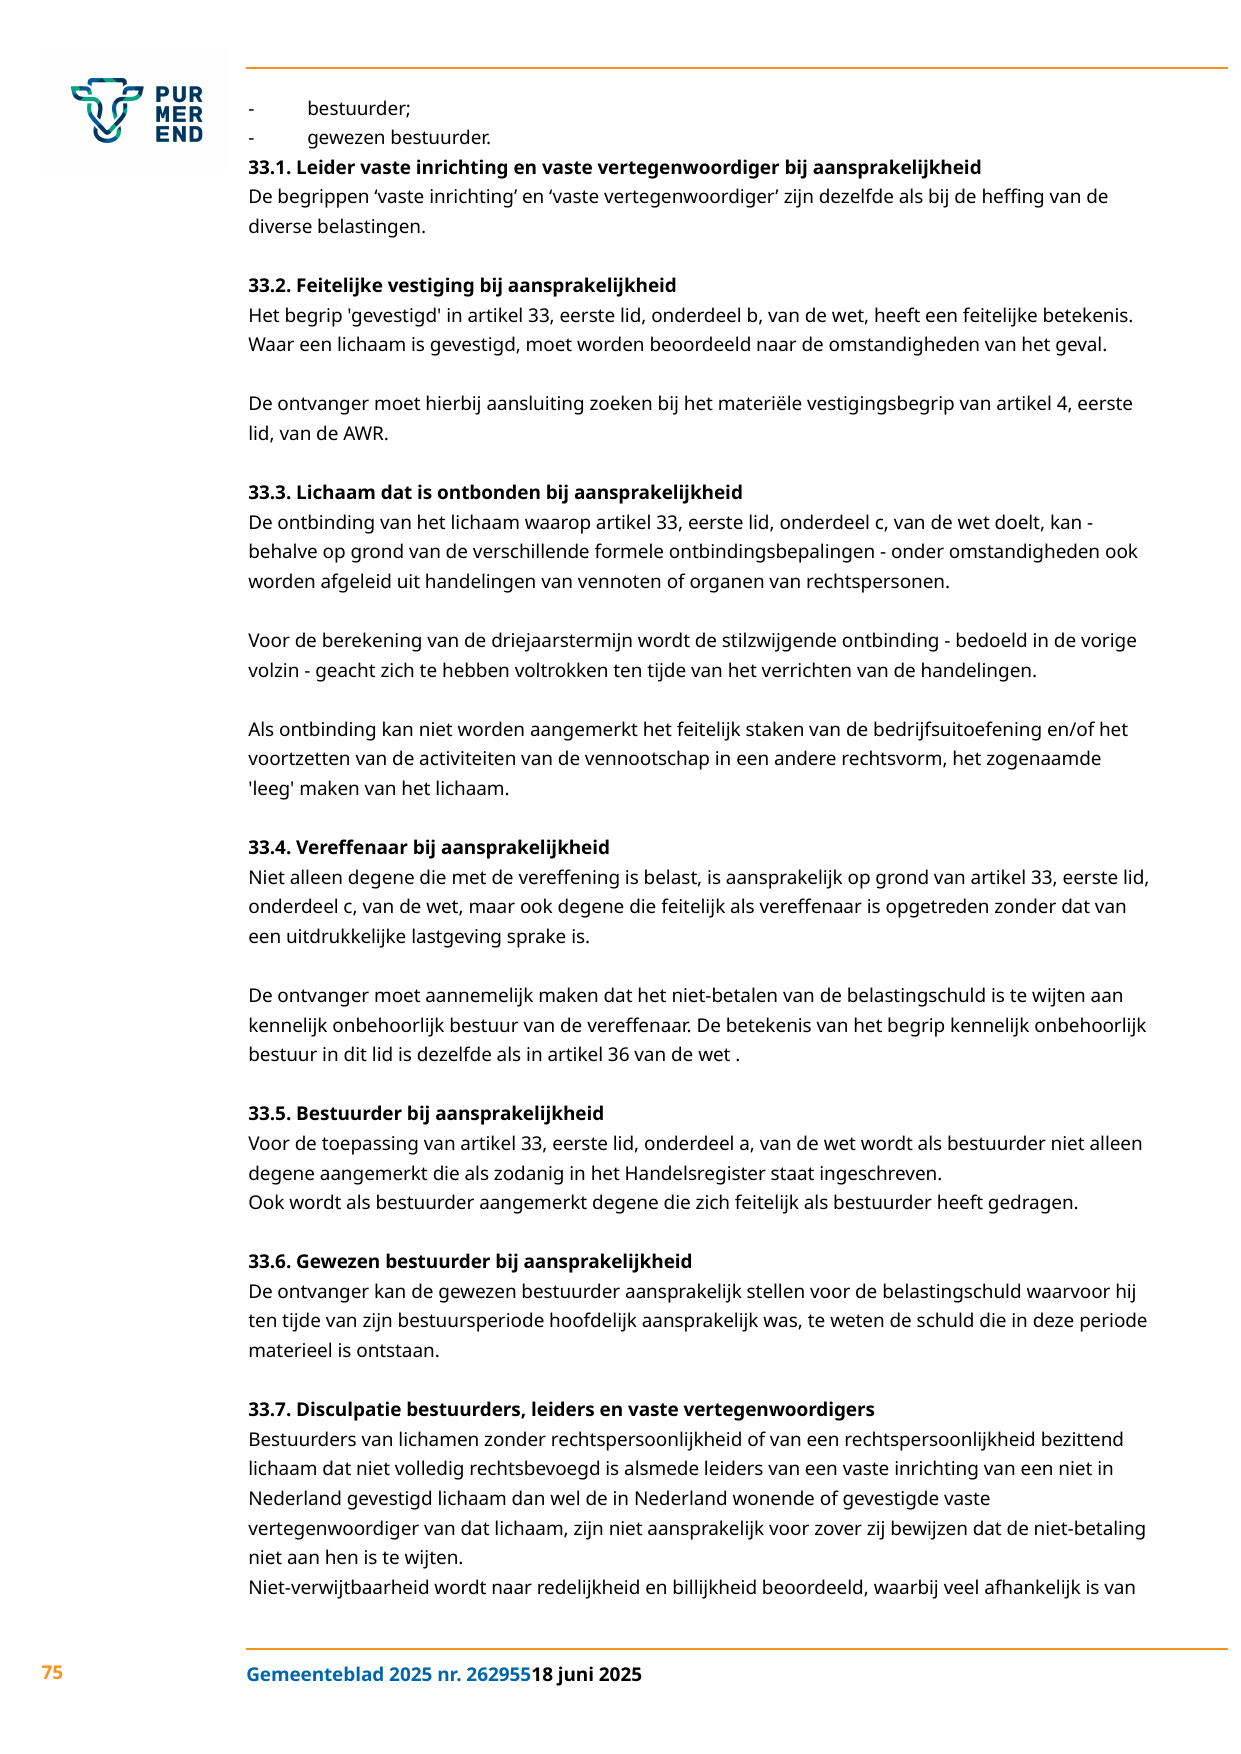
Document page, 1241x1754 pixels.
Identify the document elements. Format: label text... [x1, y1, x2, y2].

text Ook wordt als bestuurder aangemerkt degene die zich feitelijk als bestuurder heeft gedragen. [248, 1189, 1152, 1215]
text Niet-verwijtbaarheid wordt naar redelijkheid en billijkheid beoordeeld, waarbij veel afhankelijk is van [248, 1574, 1152, 1600]
text De ontvanger moet aannemelijk maken dat het niet-betalen van de belastingschuld is te wijten aan kennelijk onbehoorlijk bestuur van de vereffenaar. De betekenis van het begrip kennelijk onbehoorlijk bestuur in dit lid is dezelfde als in artikel 36 van de wet . [248, 982, 1152, 1067]
text Voor de berekening van de driejaarstermijn wordt de stilzwijgende ontbinding - bedoeld in de vorige volzin - geacht zich te hebben voltrokken ten tijde van het verrichten van de handelingen. [248, 627, 1152, 683]
text Niet alleen degene die met de vereffening is belast, is aansprakelijk op grond van artikel 33, eerste lid, onderdeel c, van de wet, maar ook degene die feitelijk als vereffenaar is opgetreden zonder dat van een uitdrukkelijke lastgeving sprake is. [248, 864, 1152, 949]
text De ontvanger moet hierbij aansluiting zoeken bij het materiële vestigingsbegrip van artikel 4, eerste lid, van de AWR. [248, 391, 1152, 446]
text 33.5. Bestuurder bij aansprakelijkheid [248, 1101, 1152, 1126]
text Als ontbinding kan niet worden aangemerkt het feitelijk staken van de bedrijfsuitoefening en/of het voortzetten van de activiteiten van de vennootschap in een andere rechtsvorm, het zogenaamde 'leeg' maken van het lichaam. [248, 716, 1152, 801]
text 33.1. Leider vaste inrichting en vaste vertegenwoordiger bij aansprakelijkheid [248, 154, 1152, 180]
text 33.6. Gewezen bestuurder bij aansprakelijkheid [248, 1248, 1152, 1274]
text De ontvanger kan de gewezen bestuurder aansprakelijk stellen voor de belastingschuld waarvoor hij ten tijde van zijn bestuursperiode hoofdelijk aansprakelijk was, te weten de schuld die in deze periode materieel is ontstaan. [248, 1278, 1152, 1363]
list bestuurder; [248, 95, 1152, 121]
picture [41, 47, 231, 172]
text 33.7. Disculpatie bestuurders, leiders en vaste vertegenwoordigers [248, 1396, 1152, 1422]
text 33.3. Lichaam dat is ontbonden bij aansprakelijkheid [248, 479, 1152, 505]
text De ontbinding van het lichaam waarop artikel 33, eerste lid, onderdeel c, van de wet doelt, kan - behalve op grond van de verschillende formele ontbindingsbepalingen - onder omstandigheden ook worden afgeleid uit handelingen van vennoten of organen van rechtspersonen. [248, 509, 1152, 594]
text 33.4. Vereffenaar bij aansprakelijkheid [248, 834, 1152, 860]
text 33.2. Feitelijke vestiging bij aansprakelijkheid [248, 272, 1152, 298]
text Voor de toepassing van artikel 33, eerste lid, onderdeel a, van de wet wordt als bestuurder niet alleen degene aangemerkt die als zodanig in het Handelsregister staat ingeschreven. [248, 1130, 1152, 1186]
text De begrippen ‘vaste inrichting’ en ‘vaste vertegenwoordiger’ zijn dezelfde als bij de heffing van de diverse belastingen. [248, 183, 1152, 239]
list gewezen bestuurder. [248, 124, 1152, 150]
text Bestuurders van lichamen zonder rechtspersoonlijkheid of van een rechtspersoonlijkheid bezittend lichaam dat niet volledig rechtsbevoegd is alsmede leiders van een vaste inrichting van een niet in Nederland gevestigd lichaam dan wel de in Nederland wonende of gevestigde vaste vertegenwoordiger van dat lichaam, zijn niet aansprakelijk voor zover zij bewijzen dat de niet-betaling niet aan hen is te wijten. [248, 1426, 1152, 1570]
text Het begrip 'gevestigd' in artikel 33, eerste lid, onderdeel b, van de wet, heeft een feitelijke betekenis. Waar een lichaam is gevestigd, moet worden beoordeeld naar de omstandigheden van het geval. [248, 302, 1152, 357]
